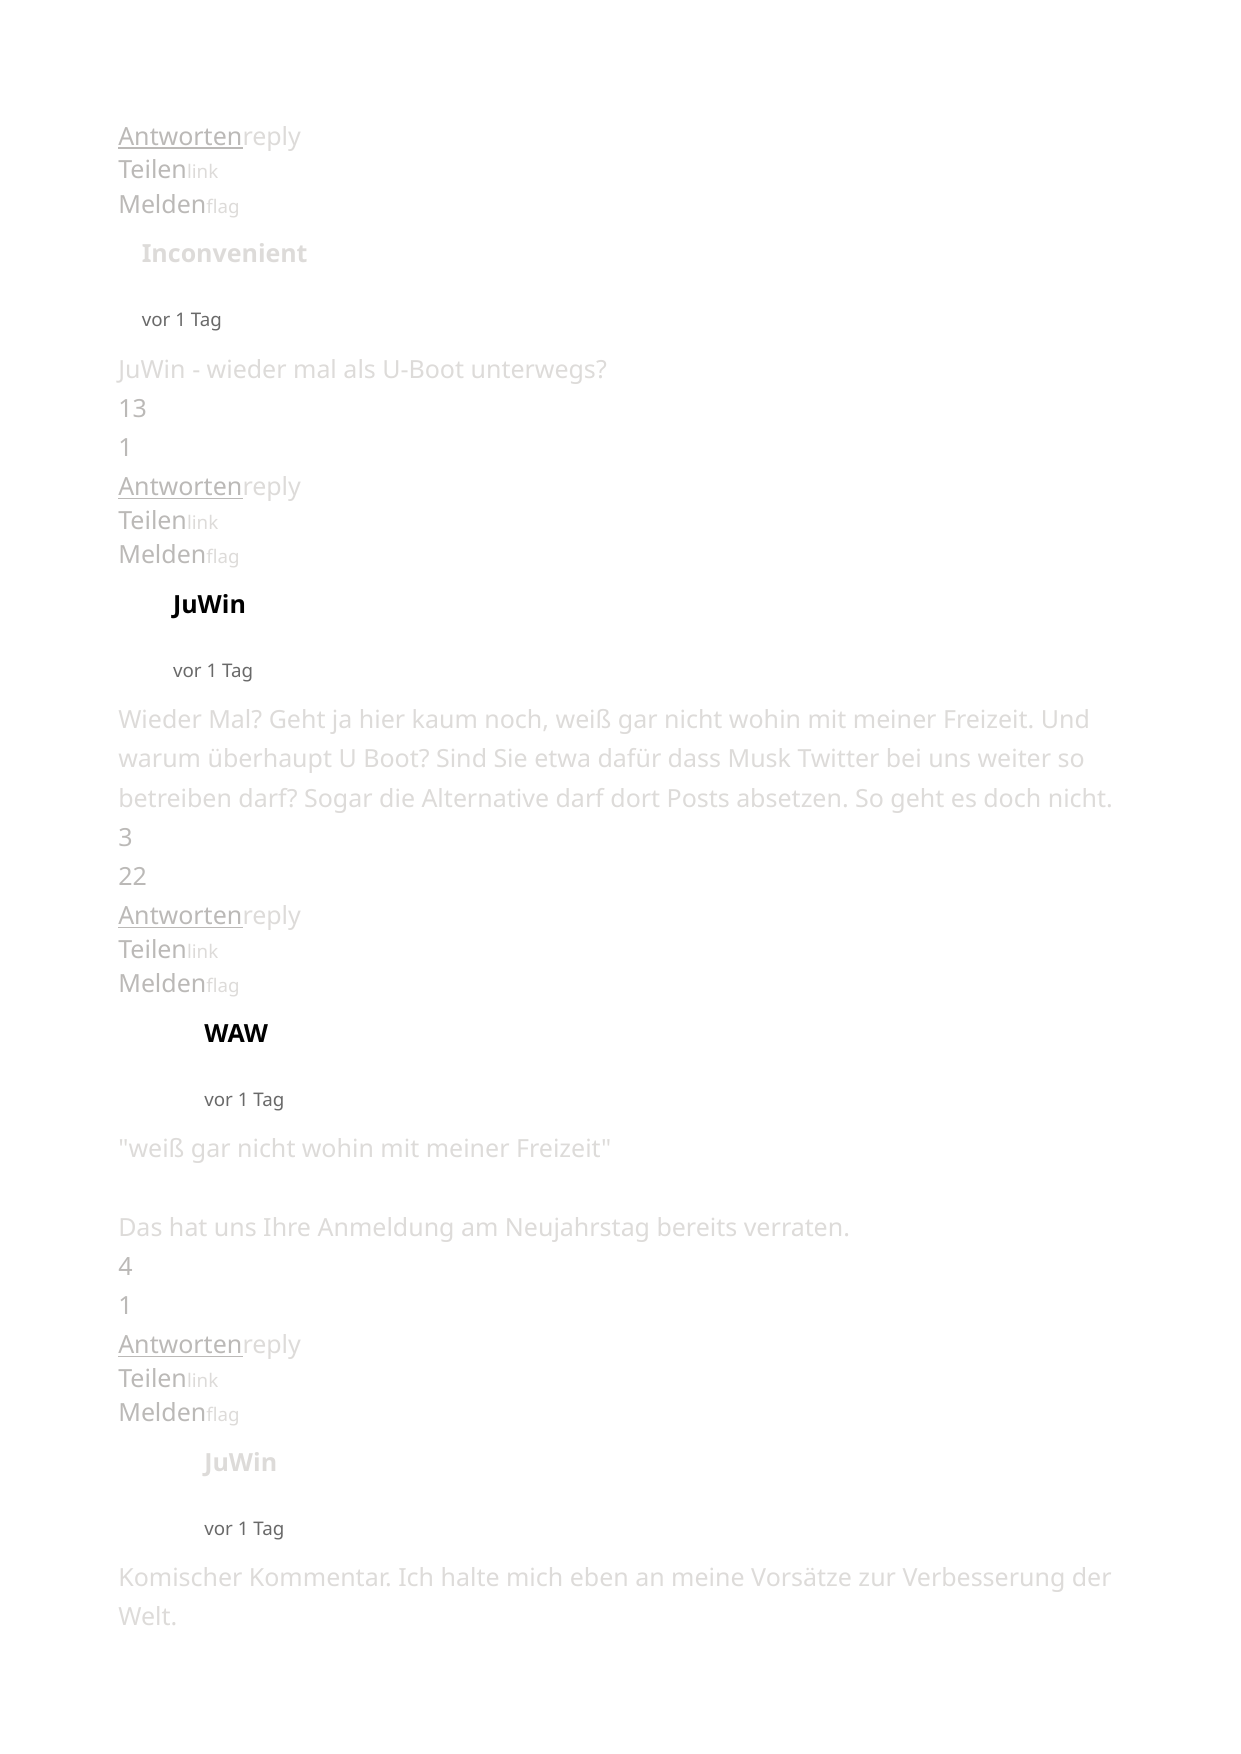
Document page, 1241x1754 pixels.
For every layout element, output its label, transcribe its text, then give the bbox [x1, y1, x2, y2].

text Meldenflag [118, 186, 1122, 220]
text JuWin [173, 587, 1114, 621]
text 1 [118, 1287, 1122, 1322]
text Meldenflag [118, 966, 1122, 1000]
text WAW [204, 1016, 1114, 1049]
text JuWin - wieder mal als U-Boot unterwegs? [118, 351, 1122, 385]
text Teilenlink [118, 1361, 1122, 1395]
text "weiß gar nicht wohin mit meiner Freizeit" Das hat uns Ihre Anmeldung am Neujahrstag bereits verraten. [118, 1131, 1122, 1243]
text JuWin [204, 1444, 1114, 1478]
text 13 [118, 390, 1122, 424]
text Antwortenreply [118, 1327, 1122, 1361]
text Inconvenient [142, 236, 1114, 270]
text Antwortenreply [118, 469, 1122, 503]
text Meldenflag [118, 1395, 1122, 1429]
text 4 [118, 1248, 1122, 1282]
text vor 1 Tag [142, 306, 1117, 332]
text vor 1 Tag [204, 1515, 1117, 1540]
text Wieder Mal? Geht ja hier kaum noch, weiß gar nicht wohin mit meiner Freizeit. Und warum überhaupt U Boot? Sind Sie etwa dafür dass Musk Twitter bei uns weiter so betreiben darf? Sogar die Alternative darf dort Posts absetzen. So geht es doch nicht. [118, 702, 1122, 814]
text Komischer Kommentar. Ich halte mich eben an meine Vorsätze zur Verbesserung der Welt. [118, 1560, 1122, 1633]
text vor 1 Tag [173, 657, 1117, 682]
text Teilenlink [118, 932, 1122, 966]
text 22 [118, 858, 1122, 893]
text vor 1 Tag [204, 1086, 1117, 1111]
text Antwortenreply [118, 118, 1122, 152]
text Meldenflag [118, 537, 1122, 571]
text Antwortenreply [118, 898, 1122, 932]
text 1 [118, 429, 1122, 464]
text Teilenlink [118, 152, 1122, 186]
text 3 [118, 819, 1122, 853]
text Teilenlink [118, 503, 1122, 537]
